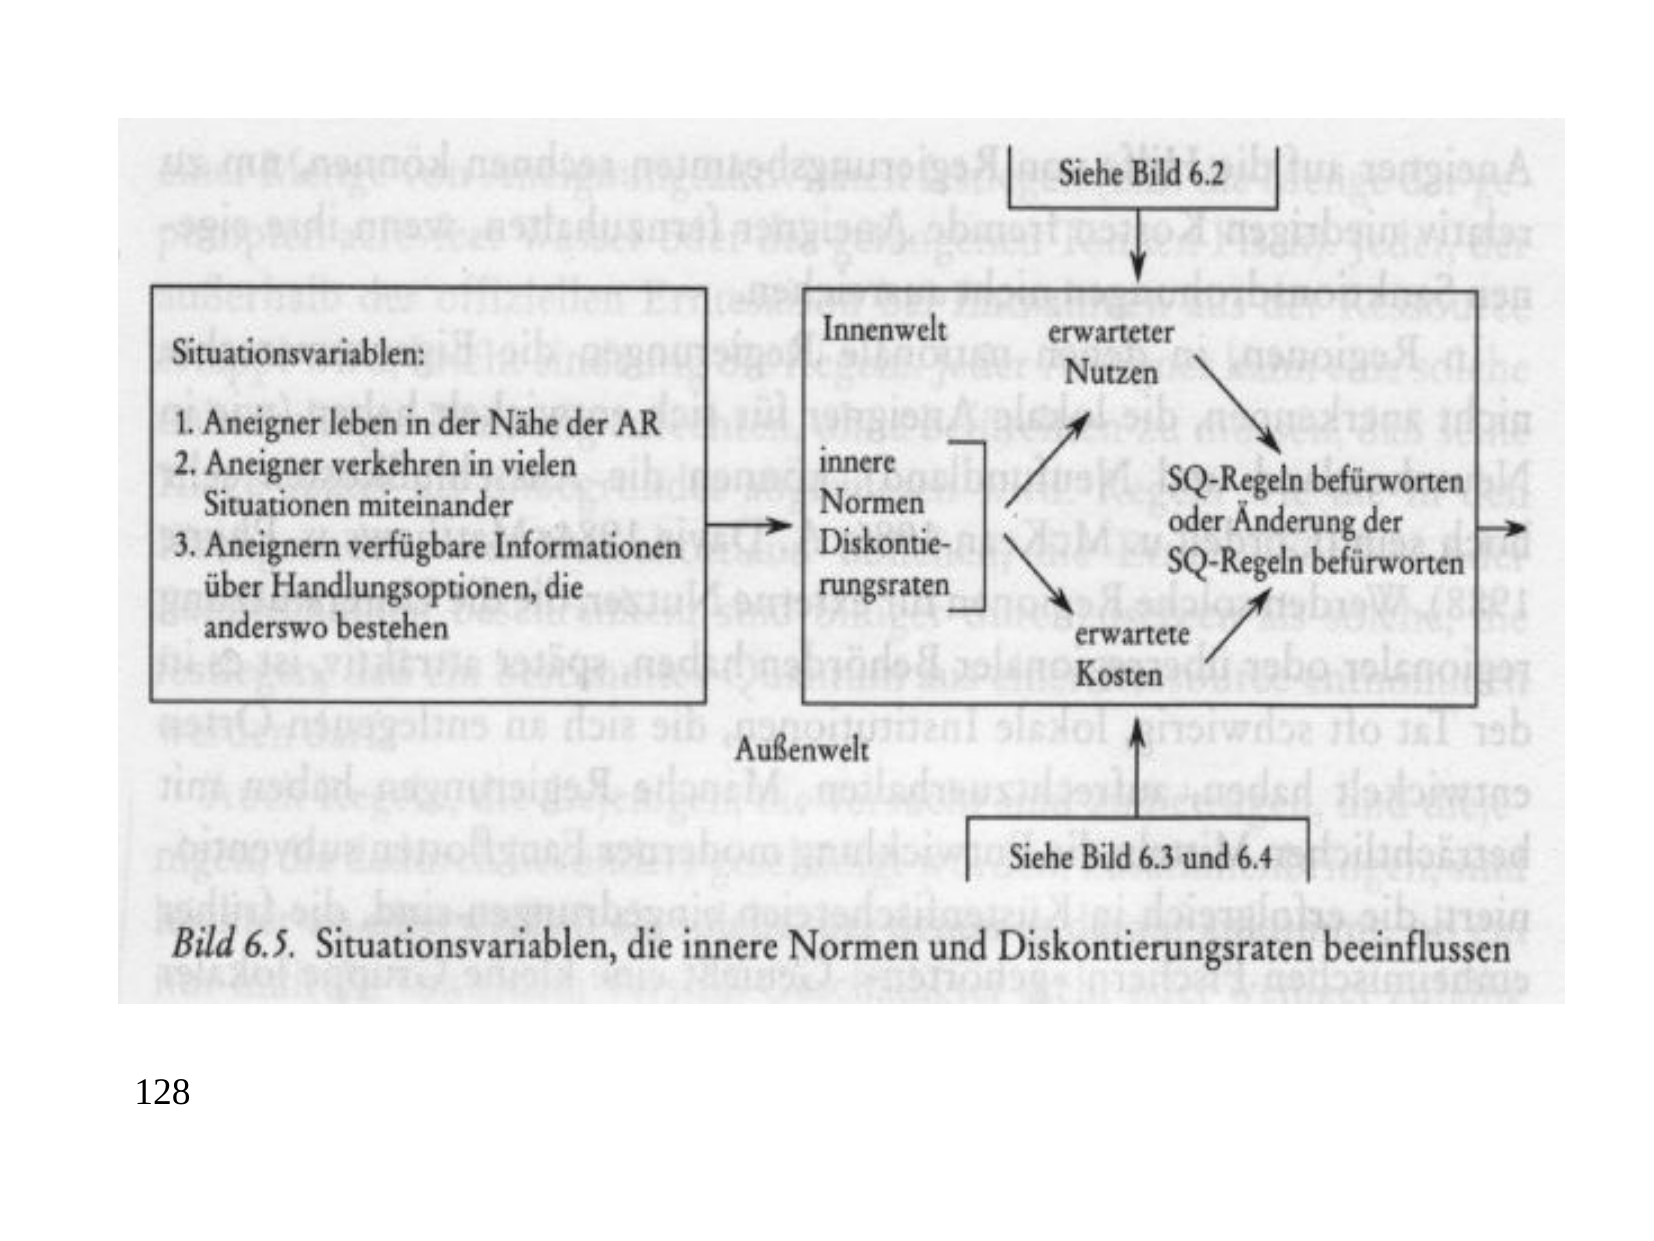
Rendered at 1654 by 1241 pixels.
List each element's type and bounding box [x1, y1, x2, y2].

text_box [6, 1063, 319, 1134]
picture [118, 118, 1565, 1004]
